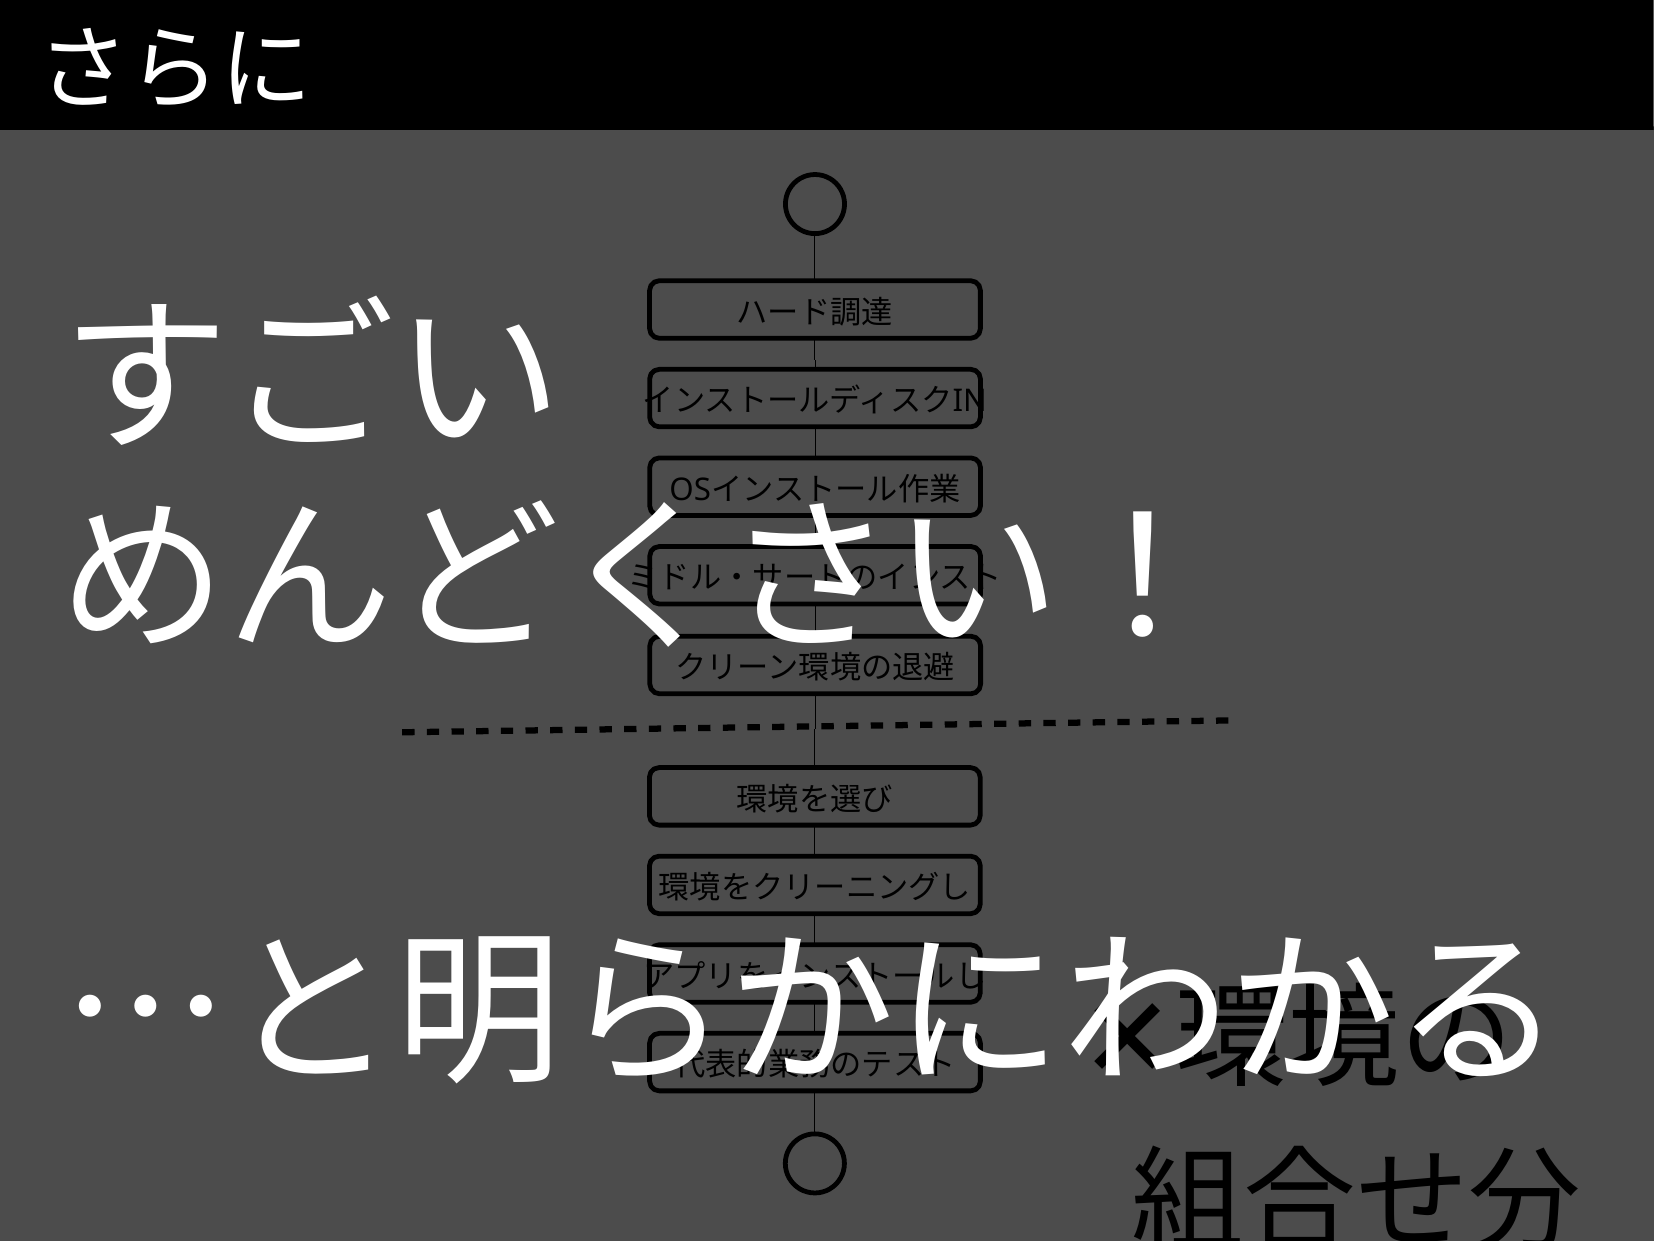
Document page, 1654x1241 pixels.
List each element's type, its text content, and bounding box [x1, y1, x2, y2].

list すごい めんどくさい！ …と明らかにわかる [0, 126, 1654, 1241]
title さらに [22, 0, 1653, 126]
